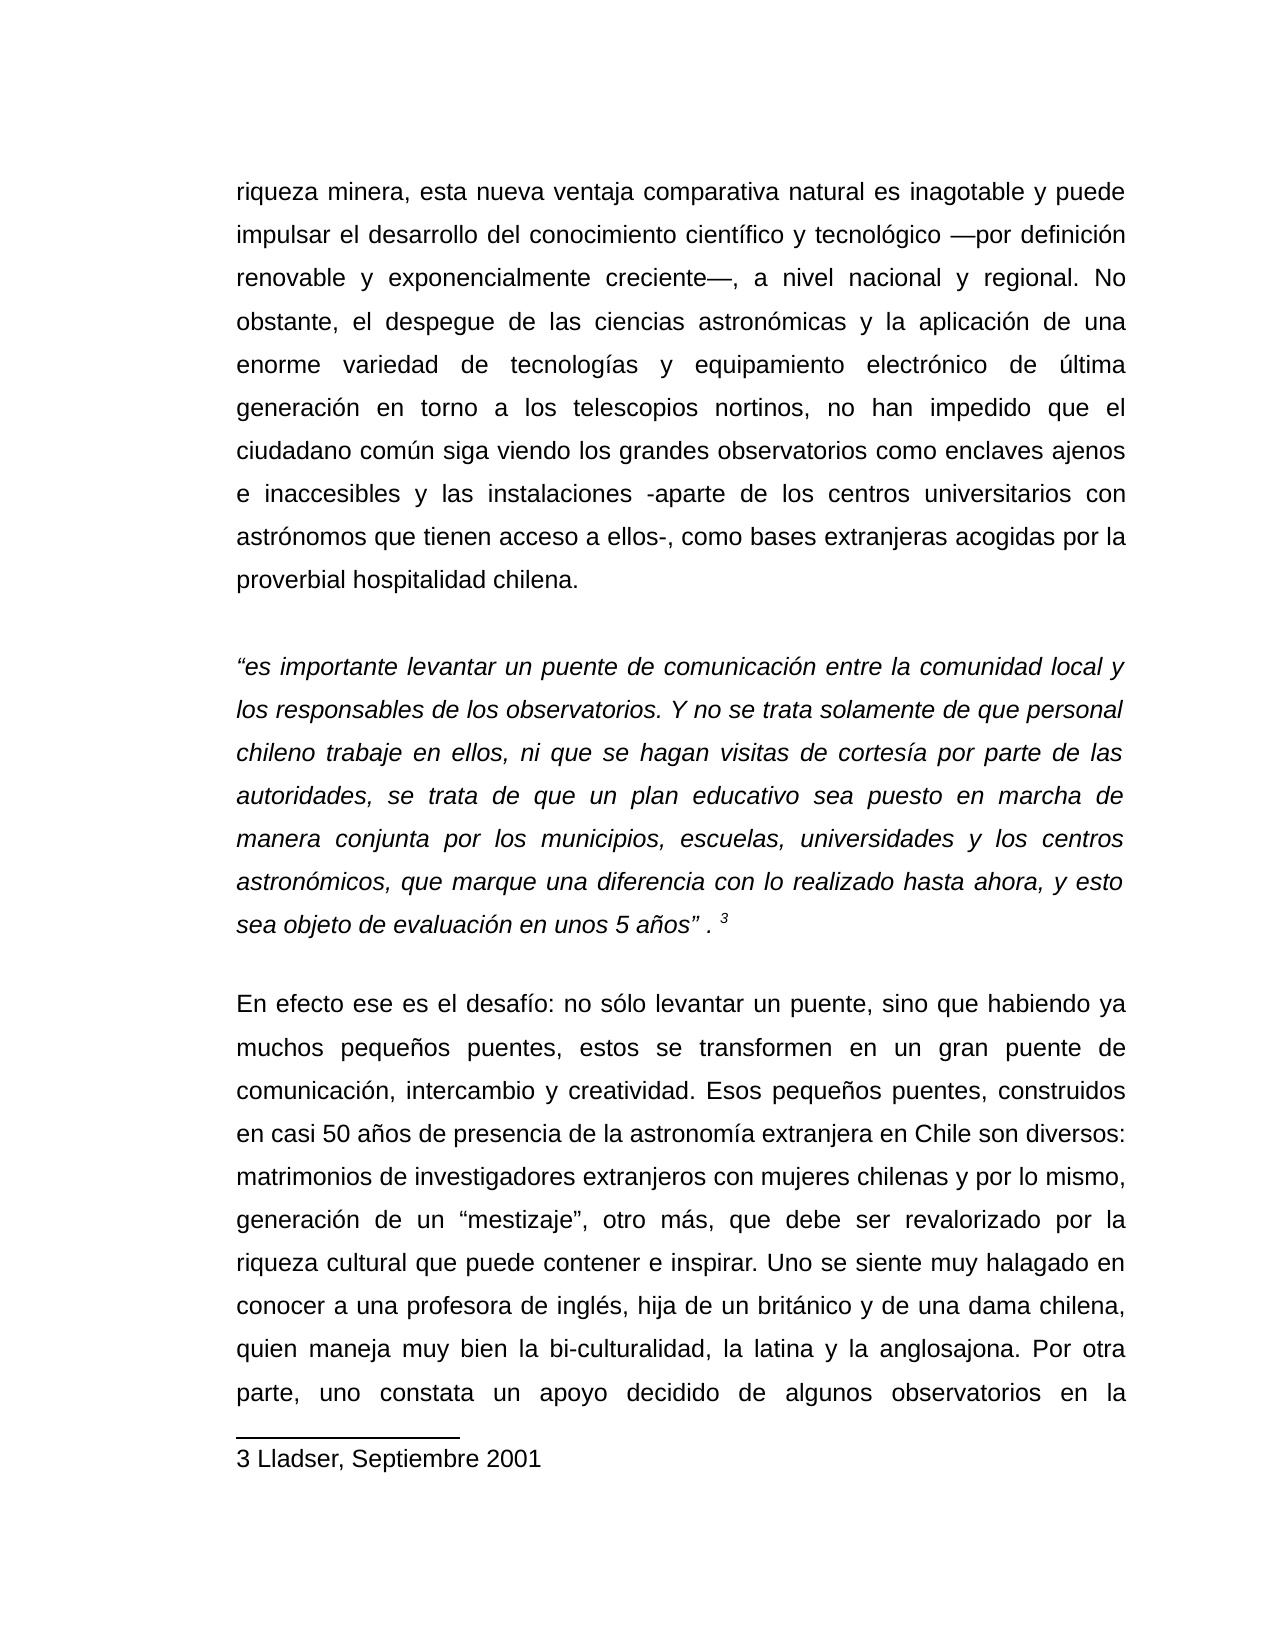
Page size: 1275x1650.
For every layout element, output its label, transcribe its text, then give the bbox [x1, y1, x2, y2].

text En efecto ese es el desafío: no sólo levantar un puente, sino que habiendo ya muchos pequeños puentes, estos se transformen en un gran puente de comunicación, intercambio y creatividad. Esos pequeños puentes, construidos en casi 50 años de presencia de la astronomía extranjera en Chile son diversos: matrimonios de investigadores extranjeros con mujeres chilenas y por lo mismo, generación de un “mestizaje”, otro más, que debe ser revalorizado por la riqueza cultural que puede contener e inspirar. Uno se siente muy halagado en conocer a una profesora de inglés, hija de un británico y de una dama chilena, quien maneja muy bien la bi-culturalidad, la latina y la anglosajona. Por otra parte, uno constata un apoyo decidido de algunos observatorios en la [236, 989, 1127, 1406]
text “es importante levantar un puente de comunicación entre la comunidad local y los responsables de los observatorios. Y no se trata solamente de que personal chileno trabaje en ellos, ni que se hagan visitas de cortesía por parte de las autoridades, se trata de que un plan educativo sea puesto en marcha de manera conjunta por los municipios, escuelas, universidades y los centros astronómicos, que marque una diferencia con lo realizado hasta ahora, y esto sea objeto de evaluación en unos 5 años” . [236, 652, 1127, 939]
text Lladser, Septiembre 2001 [236, 1444, 1127, 1473]
text riqueza minera, esta nueva ventaja comparativa natural es inagotable y puede impulsar el desarrollo del conocimiento científico y tecnológico —por definición renovable y exponencialmente creciente—, a nivel nacional y regional. No obstante, el despegue de las ciencias astronómicas y la aplicación de una enorme variedad de tecnologías y equipamiento electrónico de última generación en torno a los telescopios nortinos, no han impedido que el ciudadano común siga viendo los grandes observatorios como enclaves ajenos e inaccesibles y las instalaciones -aparte de los centros universitarios con astrónomos que tienen acceso a ellos-, como bases extranjeras acogidas por la proverbial hospitalidad chilena. [236, 177, 1127, 594]
